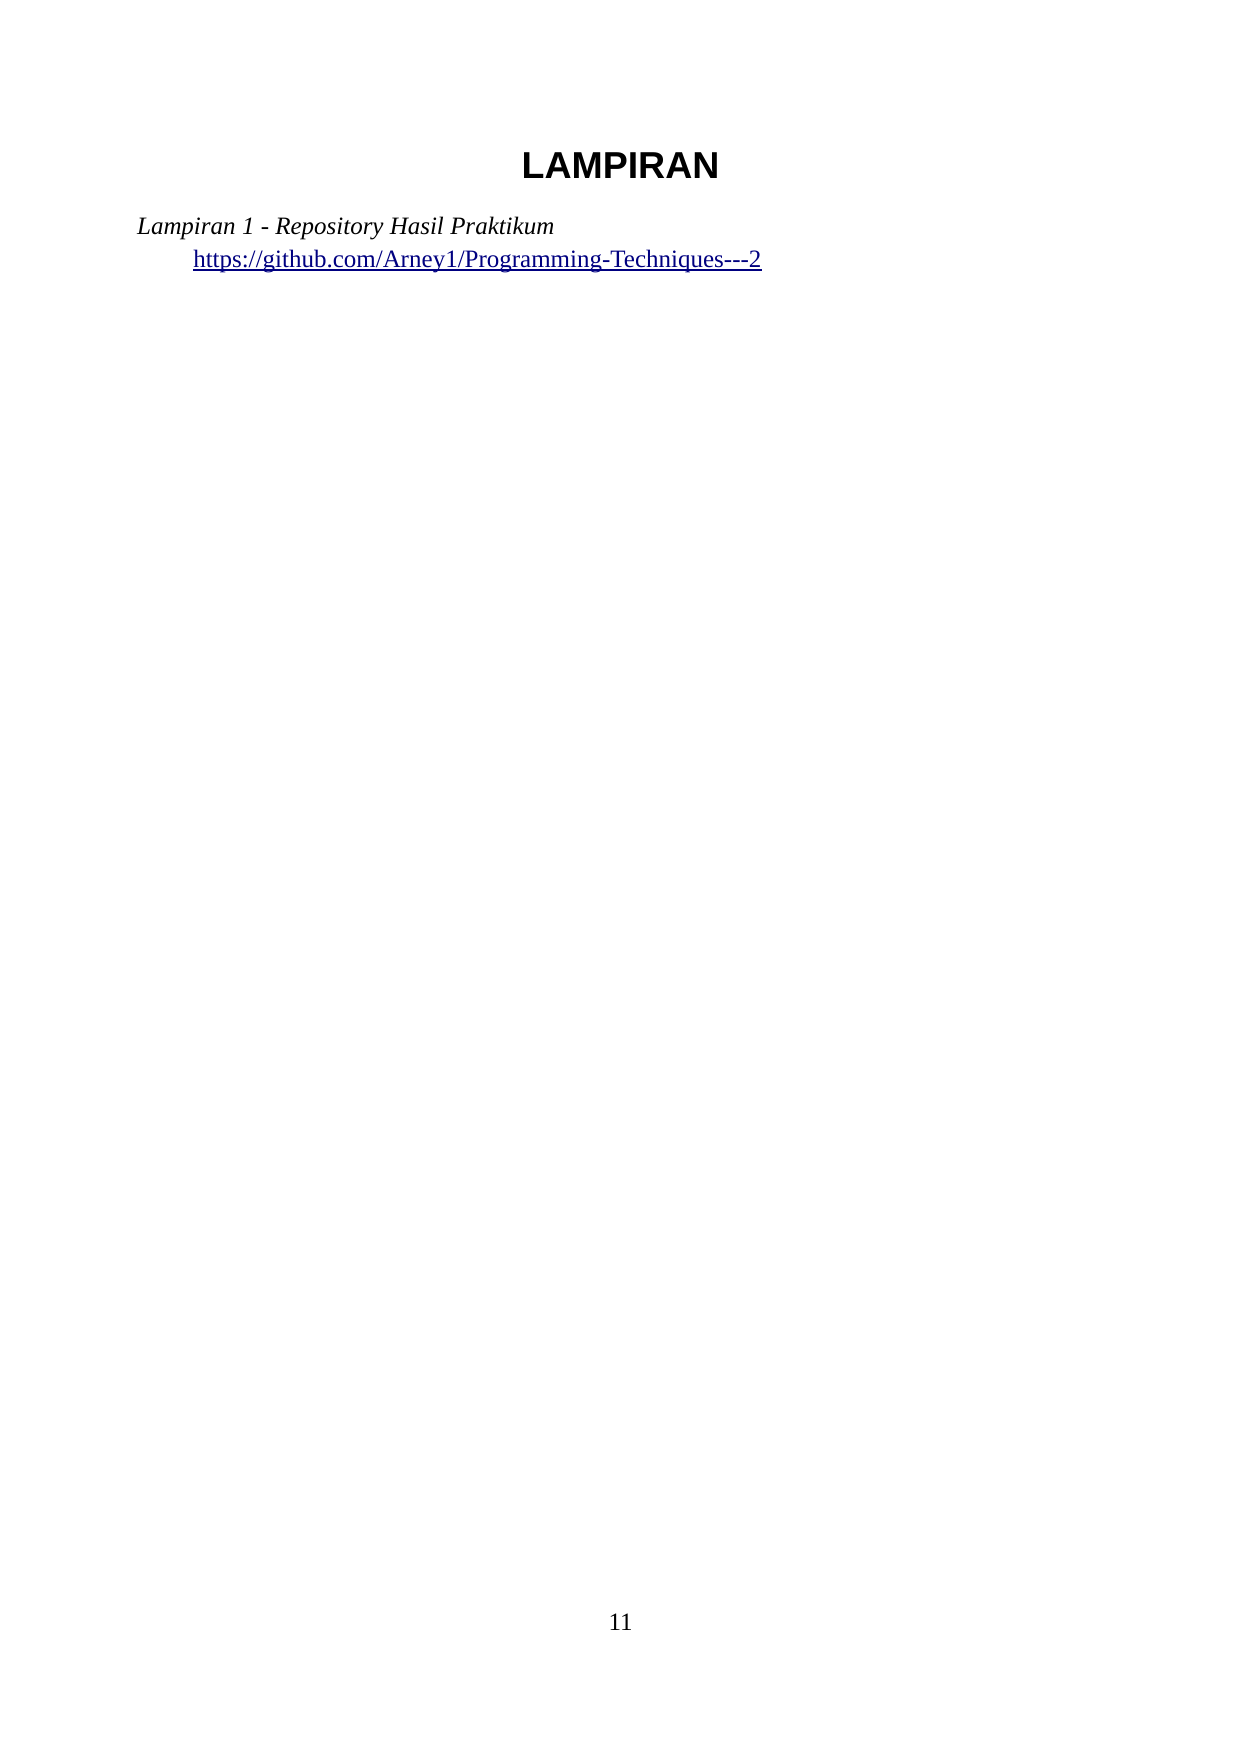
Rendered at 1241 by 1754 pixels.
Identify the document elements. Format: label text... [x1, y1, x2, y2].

list Lampiran 1 - Repository Hasil Praktikum [137, 211, 1104, 240]
subtitle LAMPIRAN [118, 143, 1122, 186]
list https://github.com/Arney1/Programming-Techniques---2 [137, 199, 1122, 273]
